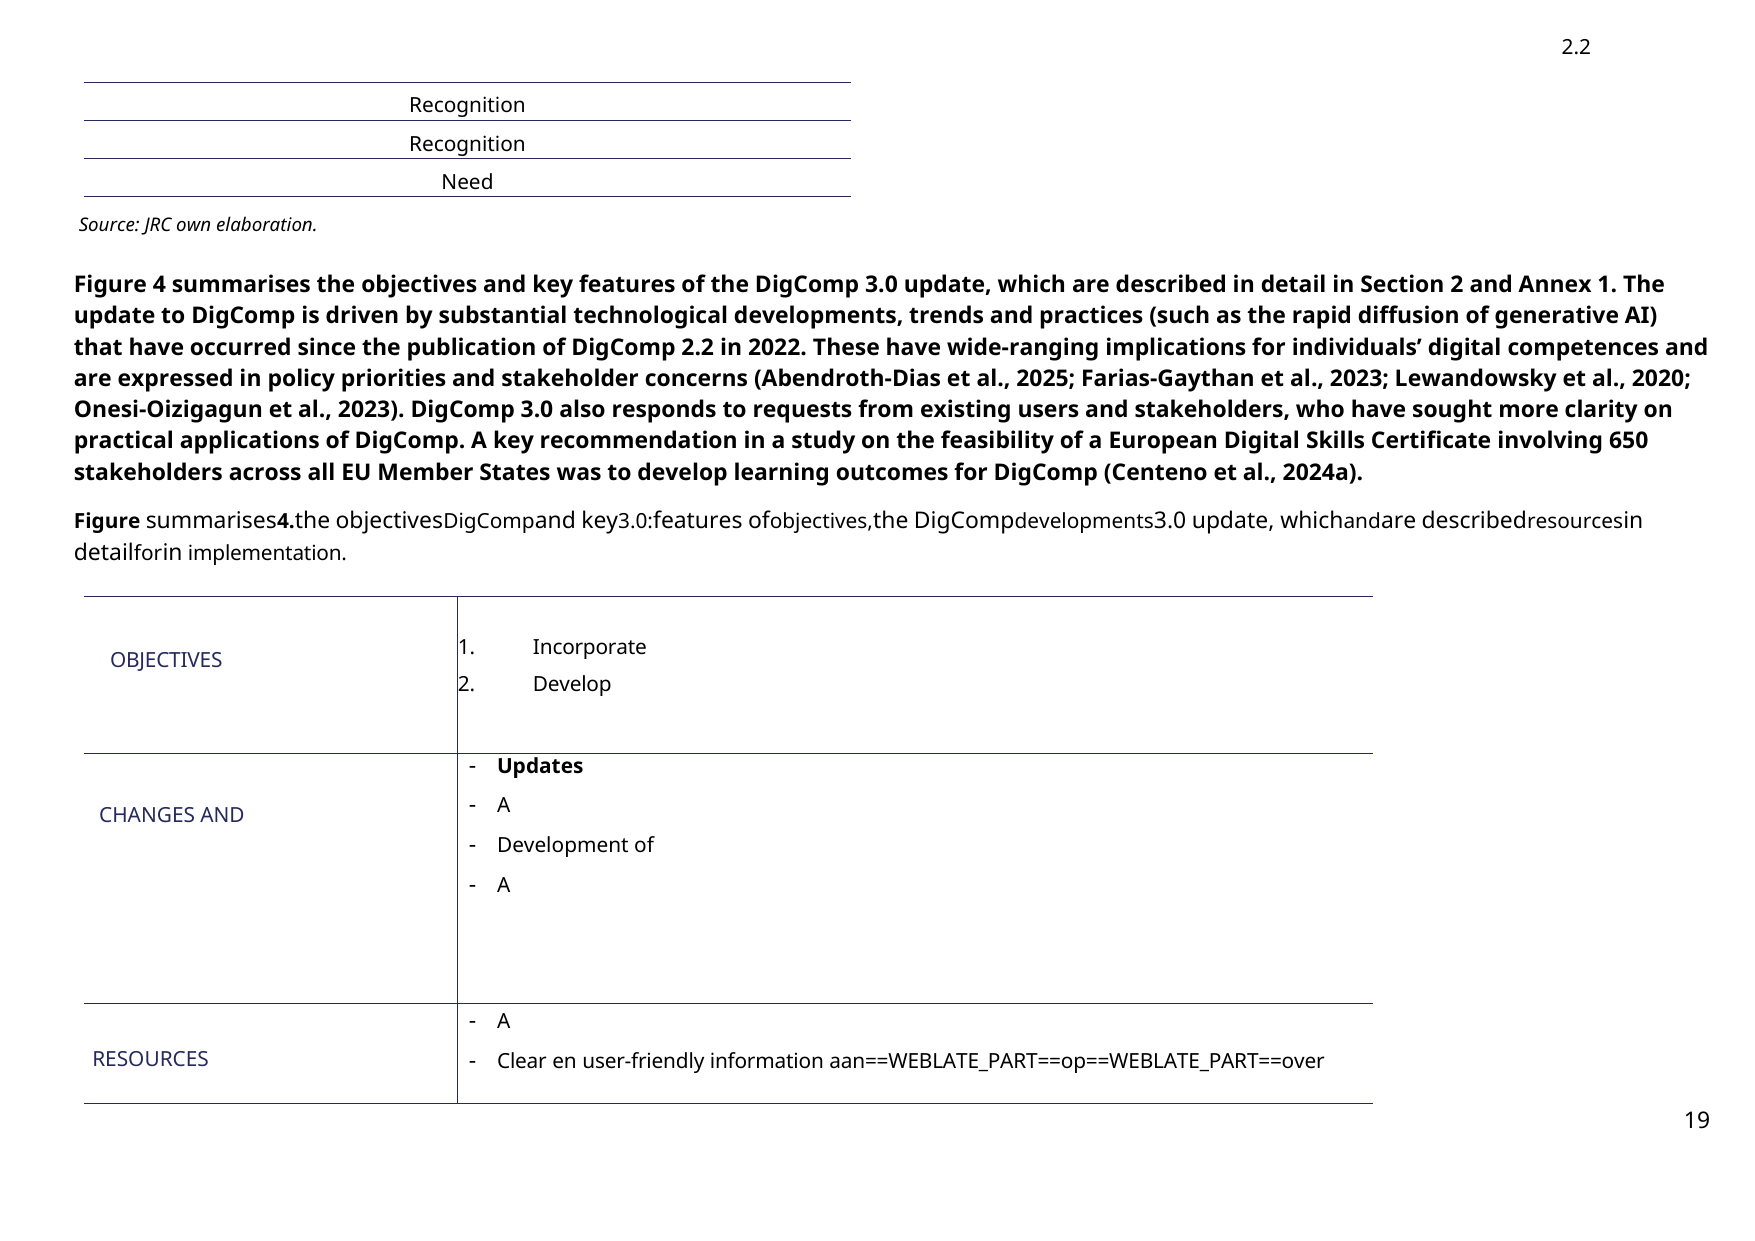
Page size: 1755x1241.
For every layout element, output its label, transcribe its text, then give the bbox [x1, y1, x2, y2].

text Figure summarises4.the objectivesDigCompand key3.0:features ofobjectives,the DigCompdevelopments3.0 update, whichandare describedresourcesin detailforin implementation. [74, 504, 1710, 567]
table_header OBJECTIVES [84, 597, 457, 752]
table_cell Recognition [84, 121, 851, 158]
table_cell RESOURCES [84, 1004, 457, 1103]
text Source: JRC own elaboration. [78, 211, 1710, 237]
text Figure 4 summarises the objectives and key features of the DigComp 3.0 update, which are described in detail in Section 2 and Annex 1. The update to DigComp is driven by substantial technological developments, trends and practices (such as the rapid diffusion of generative AI) that have occurred since the publication of DigComp 2.2 in 2022. These have wide-ranging implications for individuals’ digital competences and are expressed in policy priorities and stakeholder concerns (Abendroth-Dias et al., 2025; Farias-Gaythan et al., 2023; Lewandowsky et al., 2020; Onesi-Oizigagun et al., 2023). DigComp 3.0 also responds to requests from existing users and stakeholders, who have sought more clarity on practical applications of DigComp. A key recommendation in a study on the feasibility of a European Digital Skills Certificate involving 650 stakeholders across all EU Member States was to develop learning outcomes for DigComp (Centeno et al., 2024a). [74, 268, 1710, 487]
table_cell A Clear en user-friendly information aan==WEBLATE_PART==op==WEBLATE_PART==over [458, 1004, 1373, 1103]
table_cell Updates A Development of A [458, 754, 1373, 1003]
table_header Incorporate Develop [458, 597, 1373, 752]
table_cell CHANGES AND [84, 754, 457, 1003]
table_cell Need [84, 159, 851, 196]
table_cell Recognition [84, 83, 851, 120]
